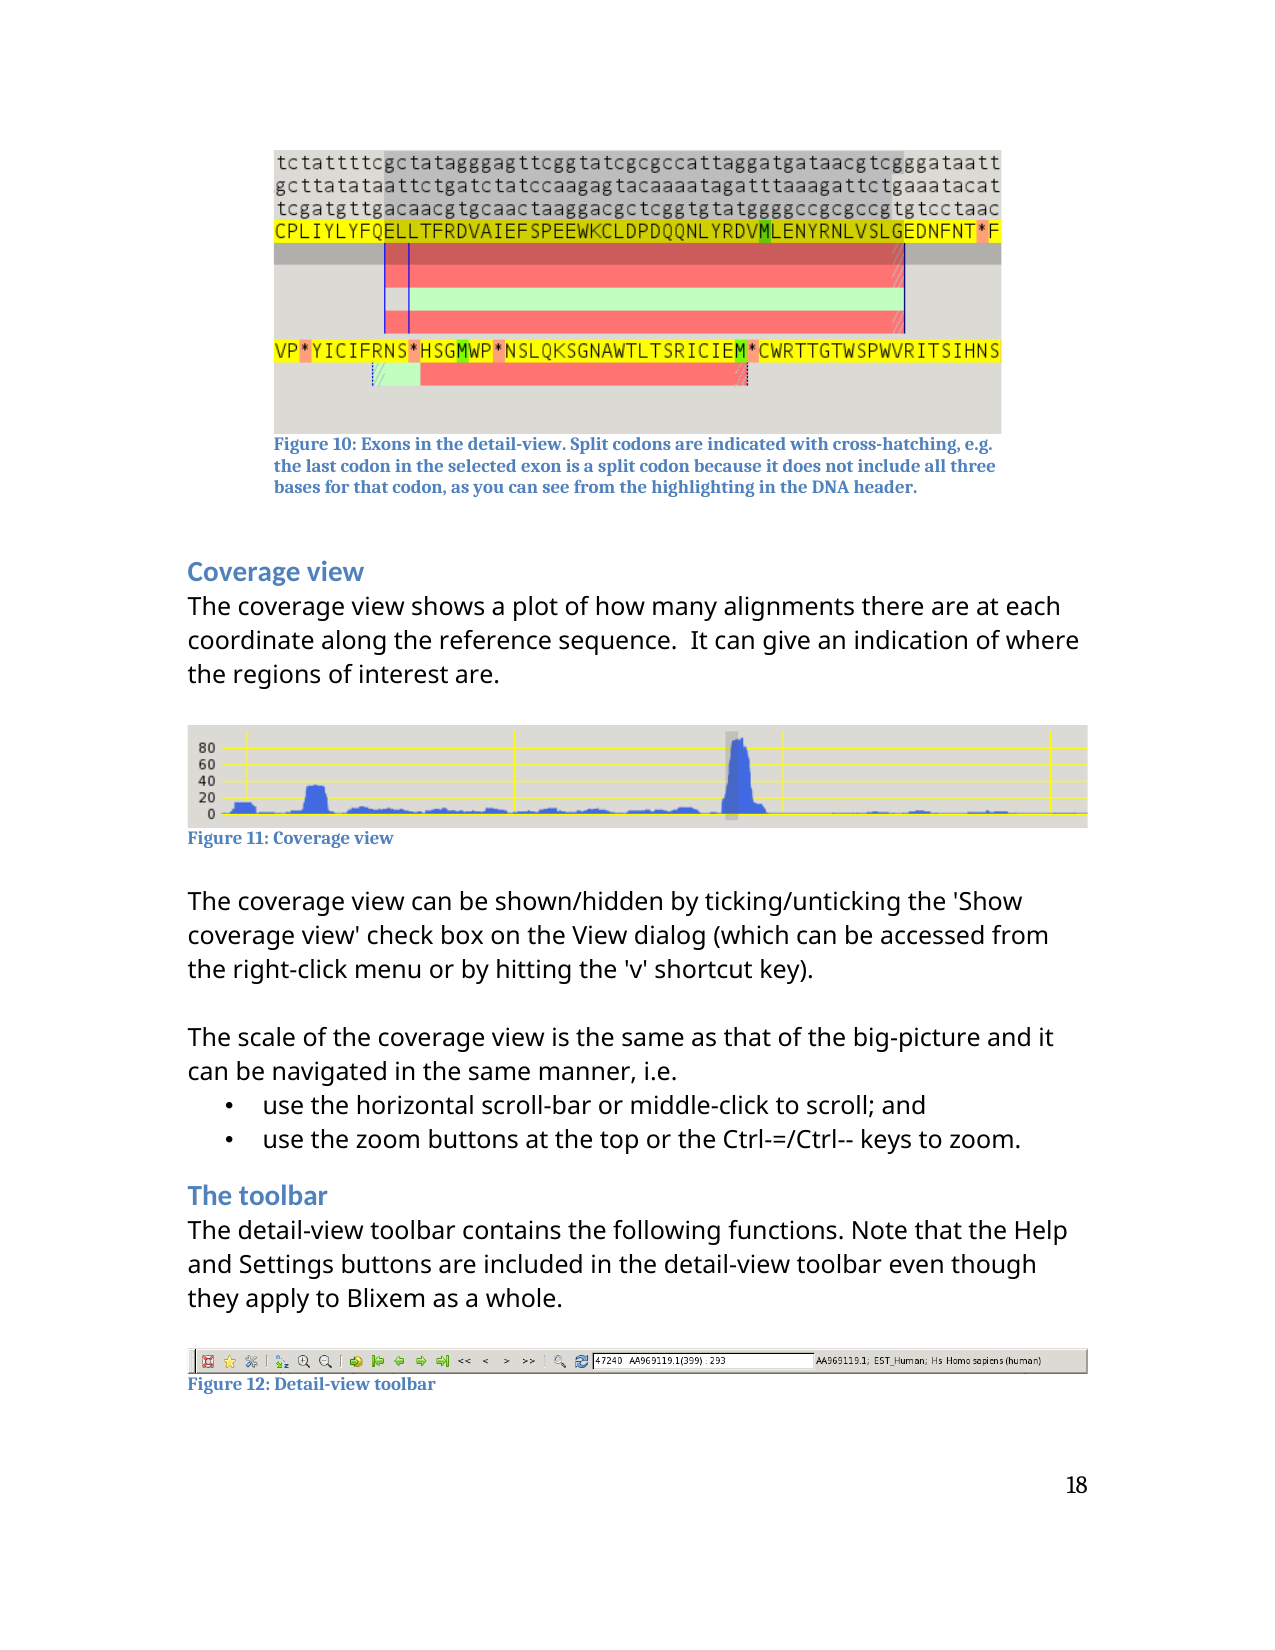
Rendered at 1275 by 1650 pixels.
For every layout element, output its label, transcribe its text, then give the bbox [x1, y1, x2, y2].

text The scale of the coverage view is the same as that of the big-picture and it can be navigated in the same manner, i.e. [187, 1019, 1087, 1088]
picture [187, 725, 1088, 828]
list use the horizontal scroll-bar or middle-click to scroll; and [225, 1088, 1087, 1122]
picture [273, 150, 1002, 434]
text The coverage view can be shown/hidden by ticking/unticking the 'Show coverage view' check box on the View dialog (which can be accessed from the right-click menu or by hitting the 'v' shortcut key). [187, 883, 1087, 986]
subtitle The toolbar [187, 1177, 1087, 1212]
text Figure 11: Coverage view [187, 828, 1087, 849]
text The coverage view shows a plot of how many alignments there are at each coordinate along the reference sequence. It can give an indication of where the regions of interest are. [187, 589, 1087, 691]
text Figure 12: Detail-view toolbar [187, 1374, 1087, 1395]
subtitle Coverage view [187, 553, 1087, 589]
text The detail-view toolbar contains the following functions. Note that the Help and Settings buttons are included in the detail-view toolbar even though they apply to Blixem as a whole. [187, 1212, 1087, 1314]
picture [187, 1348, 1088, 1374]
list use the zoom buttons at the top or the Ctrl-=/Ctrl-- keys to zoom. [225, 1122, 1087, 1156]
text Figure 10: Exons in the detail-view. Split codons are indicated with cross-hatching, e.g. the last codon in the selected exon is a split codon because it does not include all three bases for that codon, as you can see from the highlighting in the DNA header. [274, 434, 1001, 498]
